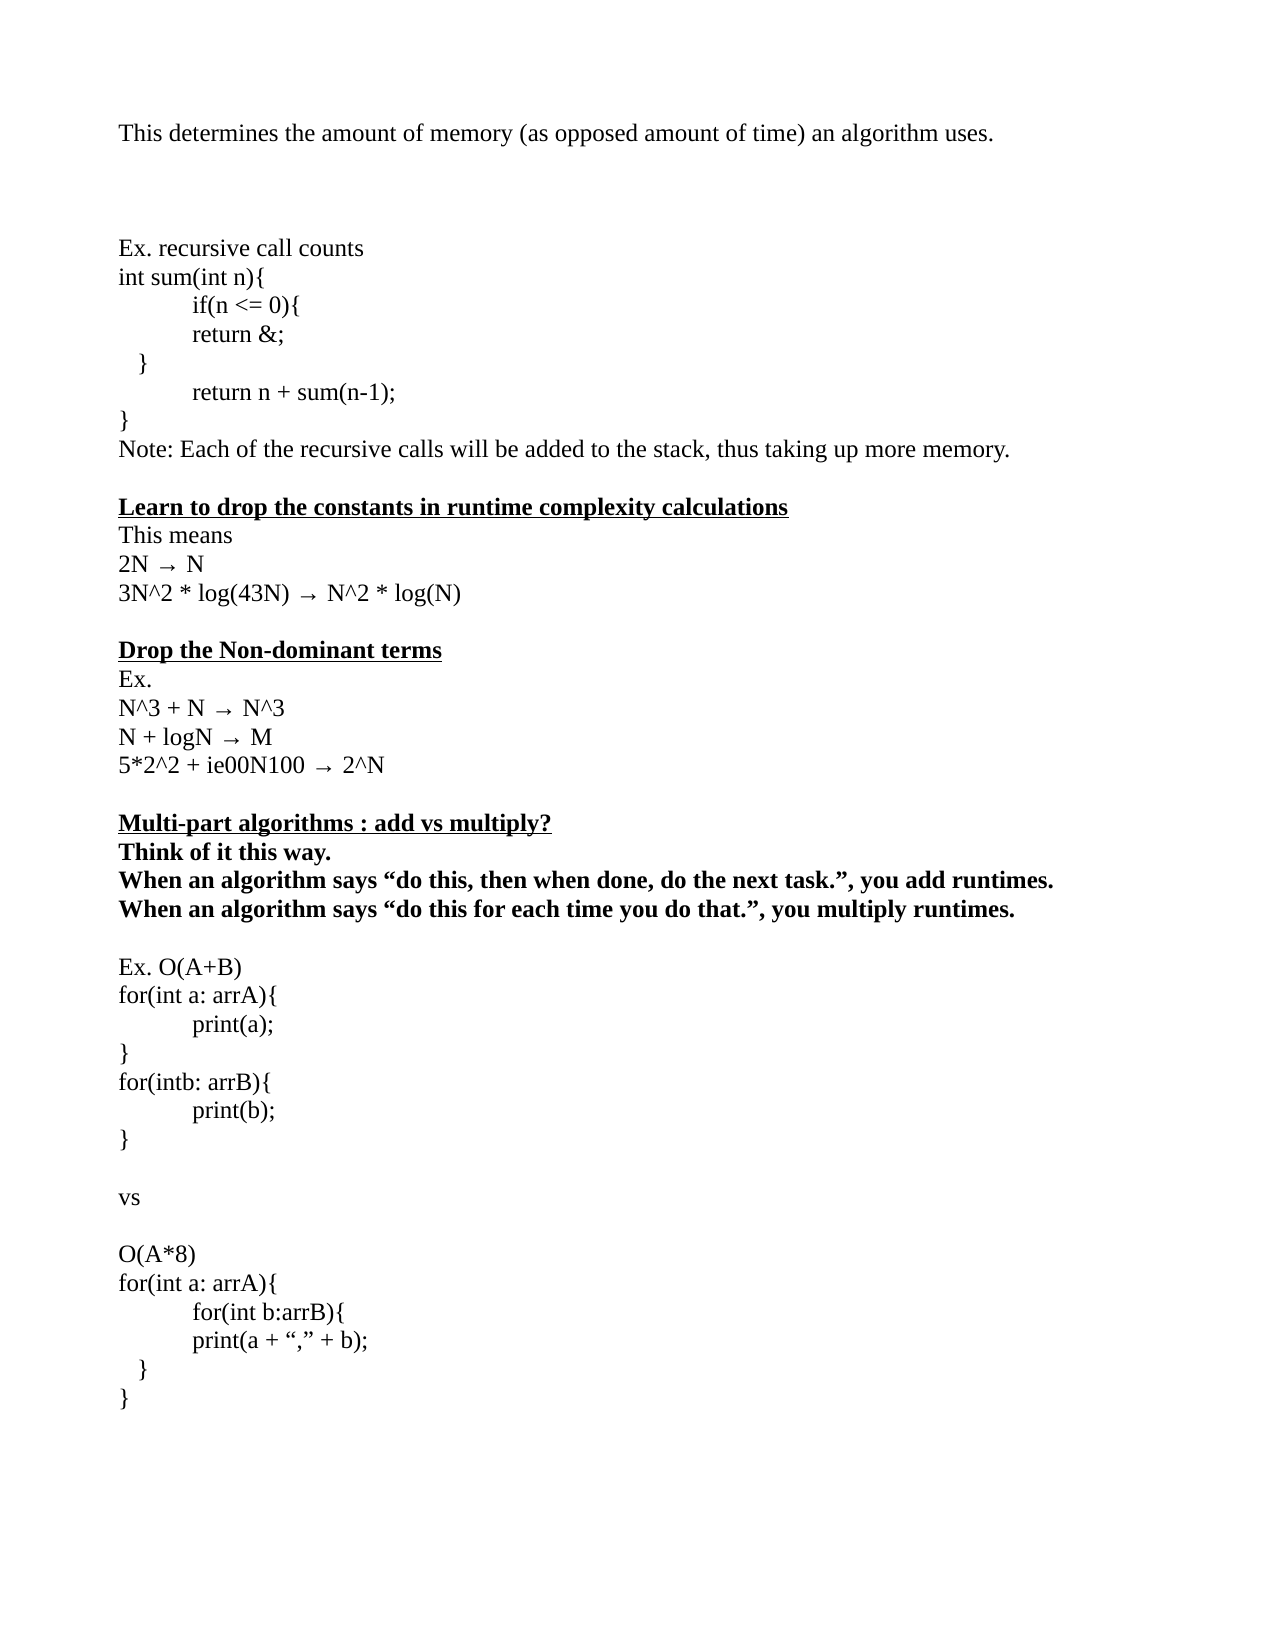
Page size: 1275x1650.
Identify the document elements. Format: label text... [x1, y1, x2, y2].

text Ex. N^3 + N → N^3 [118, 664, 1157, 722]
text Think of it this way. [118, 837, 1157, 866]
text return n + sum(n-1); [118, 377, 1157, 406]
text for(int a: arrA){ [118, 981, 1157, 1009]
text Multi-part algorithms : add vs multiply? [118, 808, 1157, 837]
text 3N^2 * log(43N) → N^2 * log(N) [118, 578, 1157, 607]
text } [118, 406, 1157, 434]
text Ex. recursive call counts [118, 233, 1157, 262]
text vs [118, 1182, 1157, 1211]
text } [118, 348, 1157, 377]
text Learn to drop the constants in runtime complexity calculations [118, 492, 1157, 521]
text 5*2^2 + ie00N100 → 2^N [118, 751, 1157, 779]
text This means [118, 521, 1157, 549]
text if(n <= 0){ [118, 291, 1157, 319]
text O(A*8) [118, 1239, 1157, 1268]
text When an algorithm says “do this, then when done, do the next task.”, you add runtimes. [118, 866, 1157, 894]
text print(a + “,” + b); [118, 1326, 1157, 1354]
text int sum(int n){ [118, 262, 1157, 291]
text } [118, 1038, 1157, 1067]
text return &; [118, 319, 1157, 348]
text When an algorithm says “do this for each time you do that.”, you multiply runtimes. [118, 894, 1157, 923]
text for(int b:arrB){ [118, 1297, 1157, 1326]
text Drop the Non-dominant terms [118, 636, 1157, 664]
text } [118, 1124, 1157, 1153]
text print(b); [118, 1096, 1157, 1124]
text print(a); [118, 1009, 1157, 1038]
text } [118, 1354, 1157, 1383]
text Ex. O(A+B) [118, 952, 1157, 981]
text N + logN → M [118, 722, 1157, 751]
text for(int a: arrA){ [118, 1268, 1157, 1297]
text Note: Each of the recursive calls will be added to the stack, thus taking up more memory. [118, 434, 1157, 463]
text } [118, 1383, 1157, 1412]
text This determines the amount of memory (as opposed amount of time) an algorithm uses. [118, 118, 1157, 147]
text for(intb: arrB){ [118, 1067, 1157, 1096]
text 2N → N [118, 549, 1157, 578]
